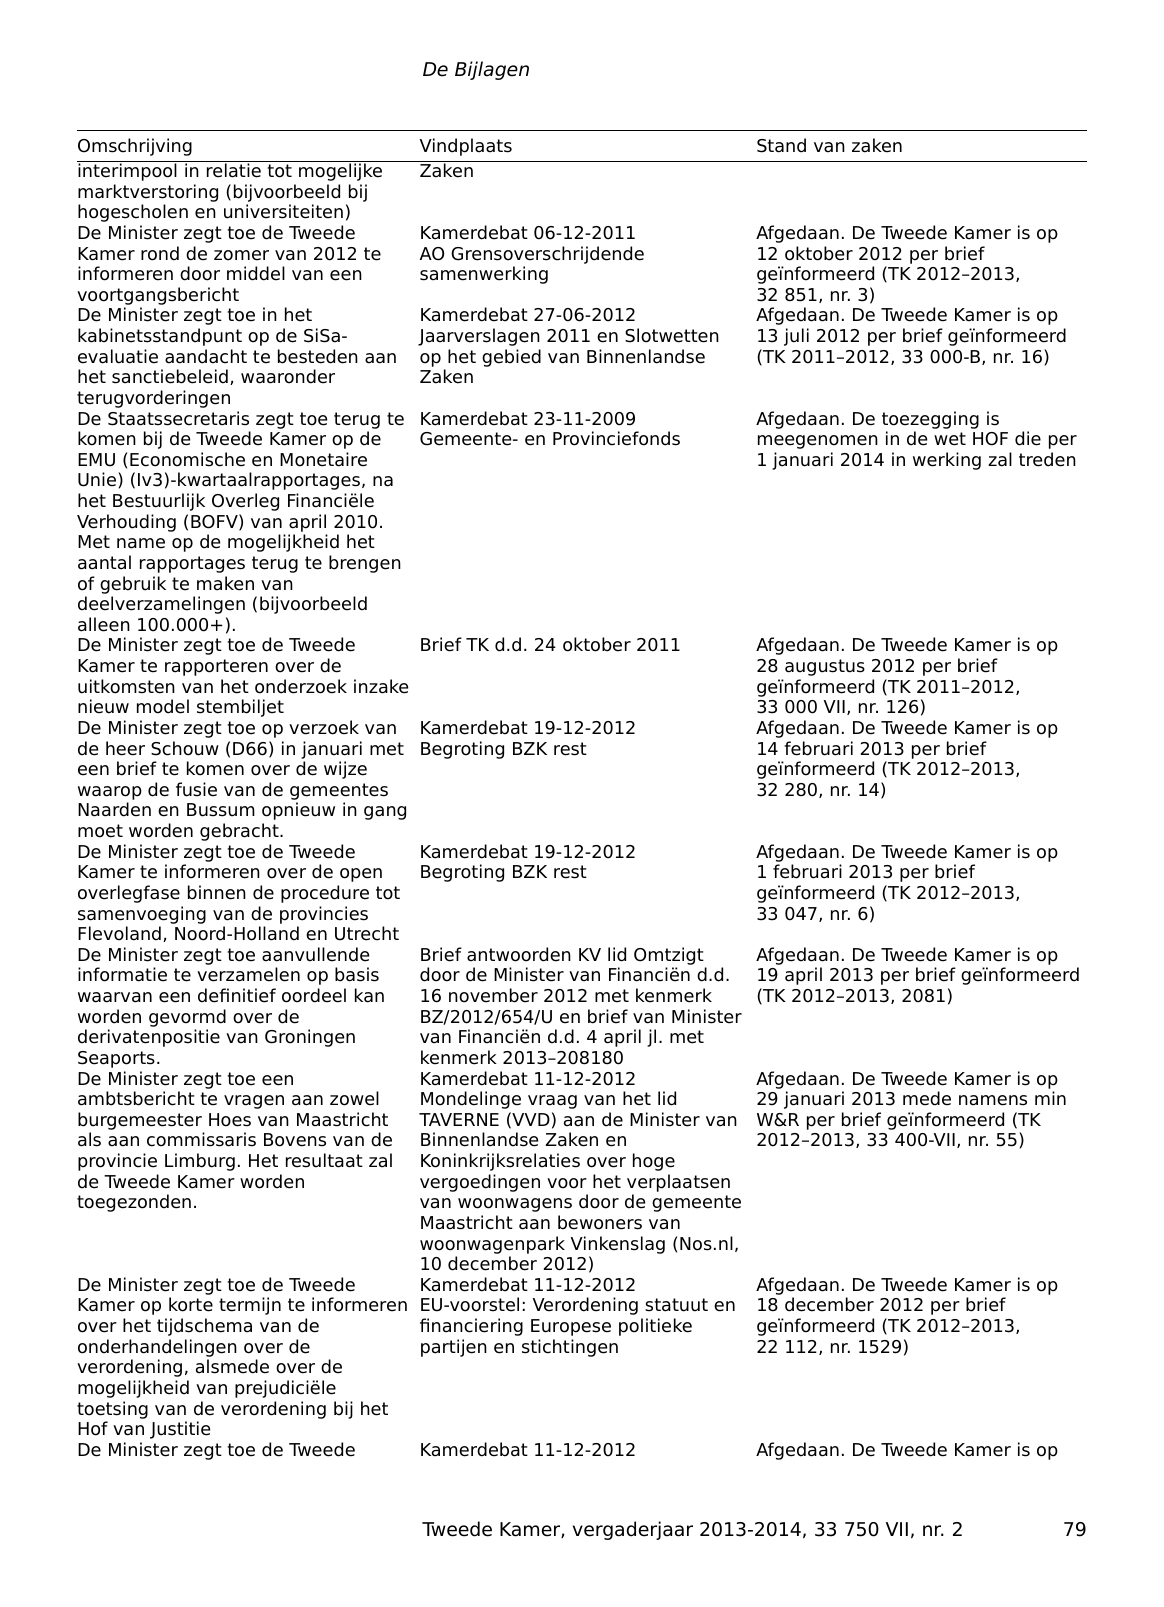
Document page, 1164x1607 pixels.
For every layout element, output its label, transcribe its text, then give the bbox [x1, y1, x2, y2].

table_cell De Minister zegt toe de Tweede [77, 1440, 413, 1460]
table_cell Zaken [413, 162, 750, 223]
table_cell De Minister zegt toe de Tweede Kamer te rapporteren over de uitkomsten van het onderzoek inzake nieuw model stembiljet [77, 635, 413, 718]
table_cell Brief TK d.d. 24 oktober 2011 [413, 635, 750, 718]
table_cell De Minister zegt toe aanvullende informatie te verzamelen op basis waarvan een definitief oordeel kan worden gevormd over de derivatenpositie van Groningen Seaports. [77, 945, 413, 1068]
table_cell [750, 162, 1087, 223]
table_header Vindplaats [413, 131, 750, 161]
table_cell Kamerdebat 19-12-2012 Begroting BZK rest [413, 842, 750, 945]
table_cell Kamerdebat 19-12-2012 Begroting BZK rest [413, 718, 750, 842]
table_cell Kamerdebat 23-11-2009 Gemeente- en Provinciefonds [413, 409, 750, 635]
table_cell Afgedaan. De Tweede Kamer is op 18 december 2012 per brief geïnformeerd (TK 2012–2013, 22 112, nr. 1529) [750, 1275, 1087, 1440]
table_cell De Minister zegt toe de Tweede Kamer rond de zomer van 2012 te informeren door middel van een voortgangsbericht [77, 223, 413, 305]
table_cell De Staatssecretaris zegt toe terug te komen bij de Tweede Kamer op de EMU (Economische en Monetaire Unie) (Iv3)-kwartaalrapportages, na het Bestuurlijk Overleg Financiële Verhouding (BOFV) van april 2010. Met name op de mogelijkheid het aantal rapportages terug te brengen of gebruik te maken van deelverzamelingen (bijvoorbeeld alleen 100.000+). [77, 409, 413, 635]
table_cell De Minister zegt toe de Tweede Kamer te informeren over de open overlegfase binnen de procedure tot samenvoeging van de provincies Flevoland, Noord-Holland en Utrecht [77, 842, 413, 945]
table_cell Kamerdebat 11-12-2012 EU-voorstel: Verordening statuut en financiering Europese politieke partijen en stichtingen [413, 1275, 750, 1440]
table_cell De Minister zegt toe op verzoek van de heer Schouw (D66) in januari met een brief te komen over de wijze waarop de fusie van de gemeentes Naarden en Bussum opnieuw in gang moet worden gebracht. [77, 718, 413, 842]
table_cell Kamerdebat 27-06-2012 Jaarverslagen 2011 en Slotwetten op het gebied van Binnenlandse Zaken [413, 305, 750, 408]
table_cell Kamerdebat 11-12-2012 [413, 1440, 750, 1460]
table_cell De Minister zegt toe in het kabinetsstandpunt op de SiSa-evaluatie aandacht te besteden aan het sanctiebeleid, waaronder terugvorderingen [77, 305, 413, 408]
table_cell Afgedaan. De Tweede Kamer is op 1 februari 2013 per brief geïnformeerd (TK 2012–2013, 33 047, nr. 6) [750, 842, 1087, 945]
table_cell Afgedaan. De Tweede Kamer is op 19 april 2013 per brief geïnformeerd (TK 2012–2013, 2081) [750, 945, 1087, 1068]
table_cell Afgedaan. De Tweede Kamer is op 14 februari 2013 per brief geïnformeerd (TK 2012–2013, 32 280, nr. 14) [750, 718, 1087, 842]
table_cell Afgedaan. De Tweede Kamer is op 29 januari 2013 mede namens min W&R per brief geïnformeerd (TK 2012–2013, 33 400-VII, nr. 55) [750, 1069, 1087, 1275]
table_cell Afgedaan. De toezegging is meegenomen in de wet HOF die per 1 januari 2014 in werking zal treden [750, 409, 1087, 635]
table_header Stand van zaken [750, 131, 1087, 161]
table_cell Afgedaan. De Tweede Kamer is op 12 oktober 2012 per brief geïnformeerd (TK 2012–2013, 32 851, nr. 3) [750, 223, 1087, 305]
table_cell Kamerdebat 06-12-2011 AO Grensoverschrijdende samenwerking [413, 223, 750, 305]
table_cell Kamerdebat 11-12-2012 Mondelinge vraag van het lid TAVERNE (VVD) aan de Minister van Binnenlandse Zaken en Koninkrijksrelaties over hoge vergoedingen voor het verplaatsen van woonwagens door de gemeente Maastricht aan bewoners van woonwagenpark Vinkenslag (Nos.nl, 10 december 2012) [413, 1069, 750, 1275]
table_cell Afgedaan. De Tweede Kamer is op 13 juli 2012 per brief geïnformeerd (TK 2011–2012, 33 000-B, nr. 16) [750, 305, 1087, 408]
table_cell Afgedaan. De Tweede Kamer is op 28 augustus 2012 per brief geïnformeerd (TK 2011–2012, 33 000 VII, nr. 126) [750, 635, 1087, 718]
table_header Omschrijving [77, 131, 413, 161]
table_cell interimpool in relatie tot mogelijke marktverstoring (bijvoorbeeld bij hogescholen en universiteiten) [77, 162, 413, 223]
table_cell De Minister zegt toe een ambtsbericht te vragen aan zowel burgemeester Hoes van Maastricht als aan commissaris Bovens van de provincie Limburg. Het resultaat zal de Tweede Kamer worden toegezonden. [77, 1069, 413, 1275]
table_cell Brief antwoorden KV lid Omtzigt door de Minister van Financiën d.d. 16 november 2012 met kenmerk BZ/2012/654/U en brief van Minister van Financiën d.d. 4 april jl. met kenmerk 2013–208180 [413, 945, 750, 1068]
table_cell Afgedaan. De Tweede Kamer is op [750, 1440, 1087, 1460]
table_cell De Minister zegt toe de Tweede Kamer op korte termijn te informeren over het tijdschema van de onderhandelingen over de verordening, alsmede over de mogelijkheid van prejudiciële toetsing van de verordening bij het Hof van Justitie [77, 1275, 413, 1440]
